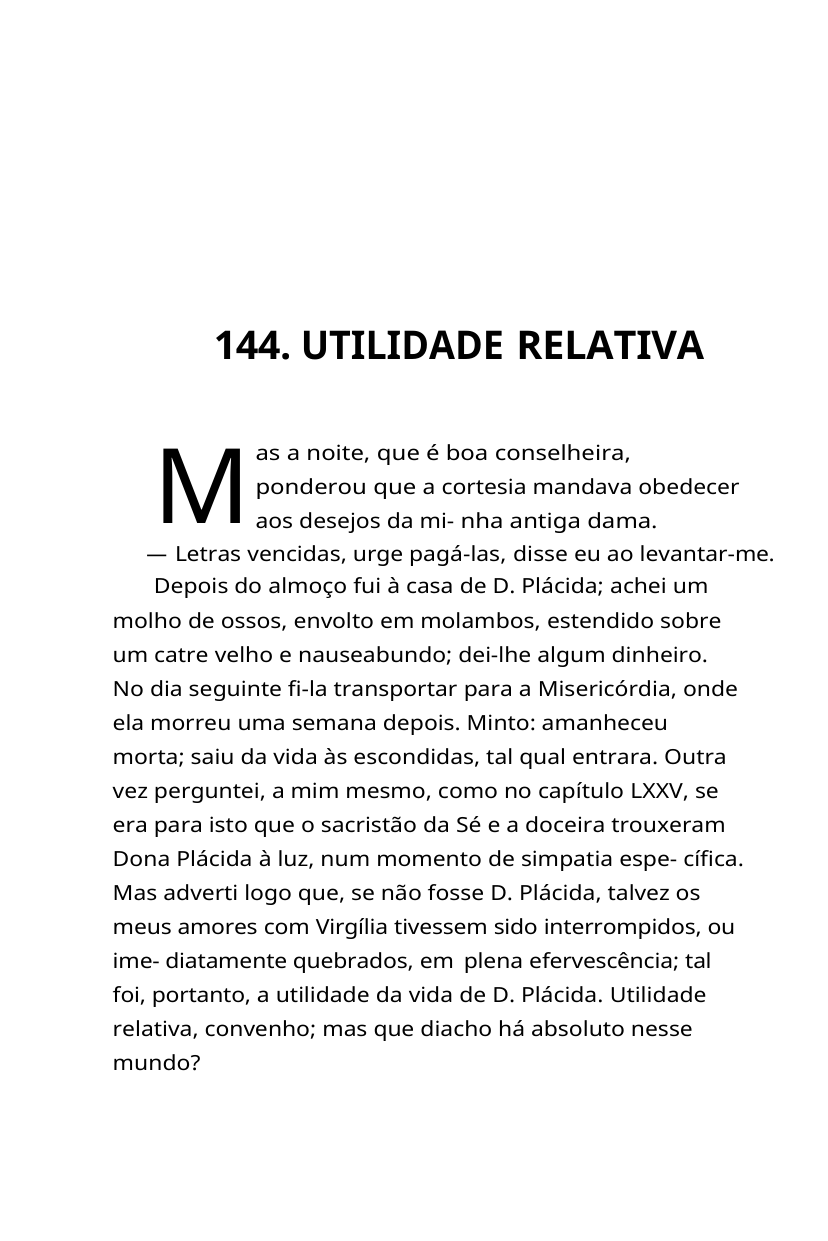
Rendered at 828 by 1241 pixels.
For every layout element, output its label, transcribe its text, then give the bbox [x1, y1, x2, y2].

list Letras vencidas, urge pagá-las, disse eu ao levantar-me. [146, 541, 787, 566]
text M [153, 421, 255, 550]
subtitle UTILIDADE RELATIVA [214, 317, 787, 371]
text as a noite, que é boa conselheira, ponderou que a cortesia mandava obedecer aos desejos da mi- nha antiga dama. [255, 438, 746, 535]
text Depois do almoço fui à casa de D. Plácida; achei um molho de ossos, envolto em molambos, estendido sobre um catre velho e nauseabundo; dei-lhe algum dinheiro. No dia seguinte fi-la transportar para a Misericórdia, onde ela morreu uma semana depois. Minto: amanheceu morta; saiu da vida às escondidas, tal qual entrara. Outra vez perguntei, a mim mesmo, como no capítulo LXXV, se era para isto que o sacristão da Sé e a doceira trouxeram Dona Plácida à luz, num momento de simpatia espe- cífica. Mas adverti logo que, se não fosse D. Plácida, talvez os meus amores com Virgília tivessem sido interrompidos, ou ime- diatamente quebrados, em plena efervescência; tal foi, portanto, a utilidade da vida de D. Plácida. Utilidade relativa, convenho; mas que diacho há absoluto nesse mundo? [112, 572, 745, 1077]
